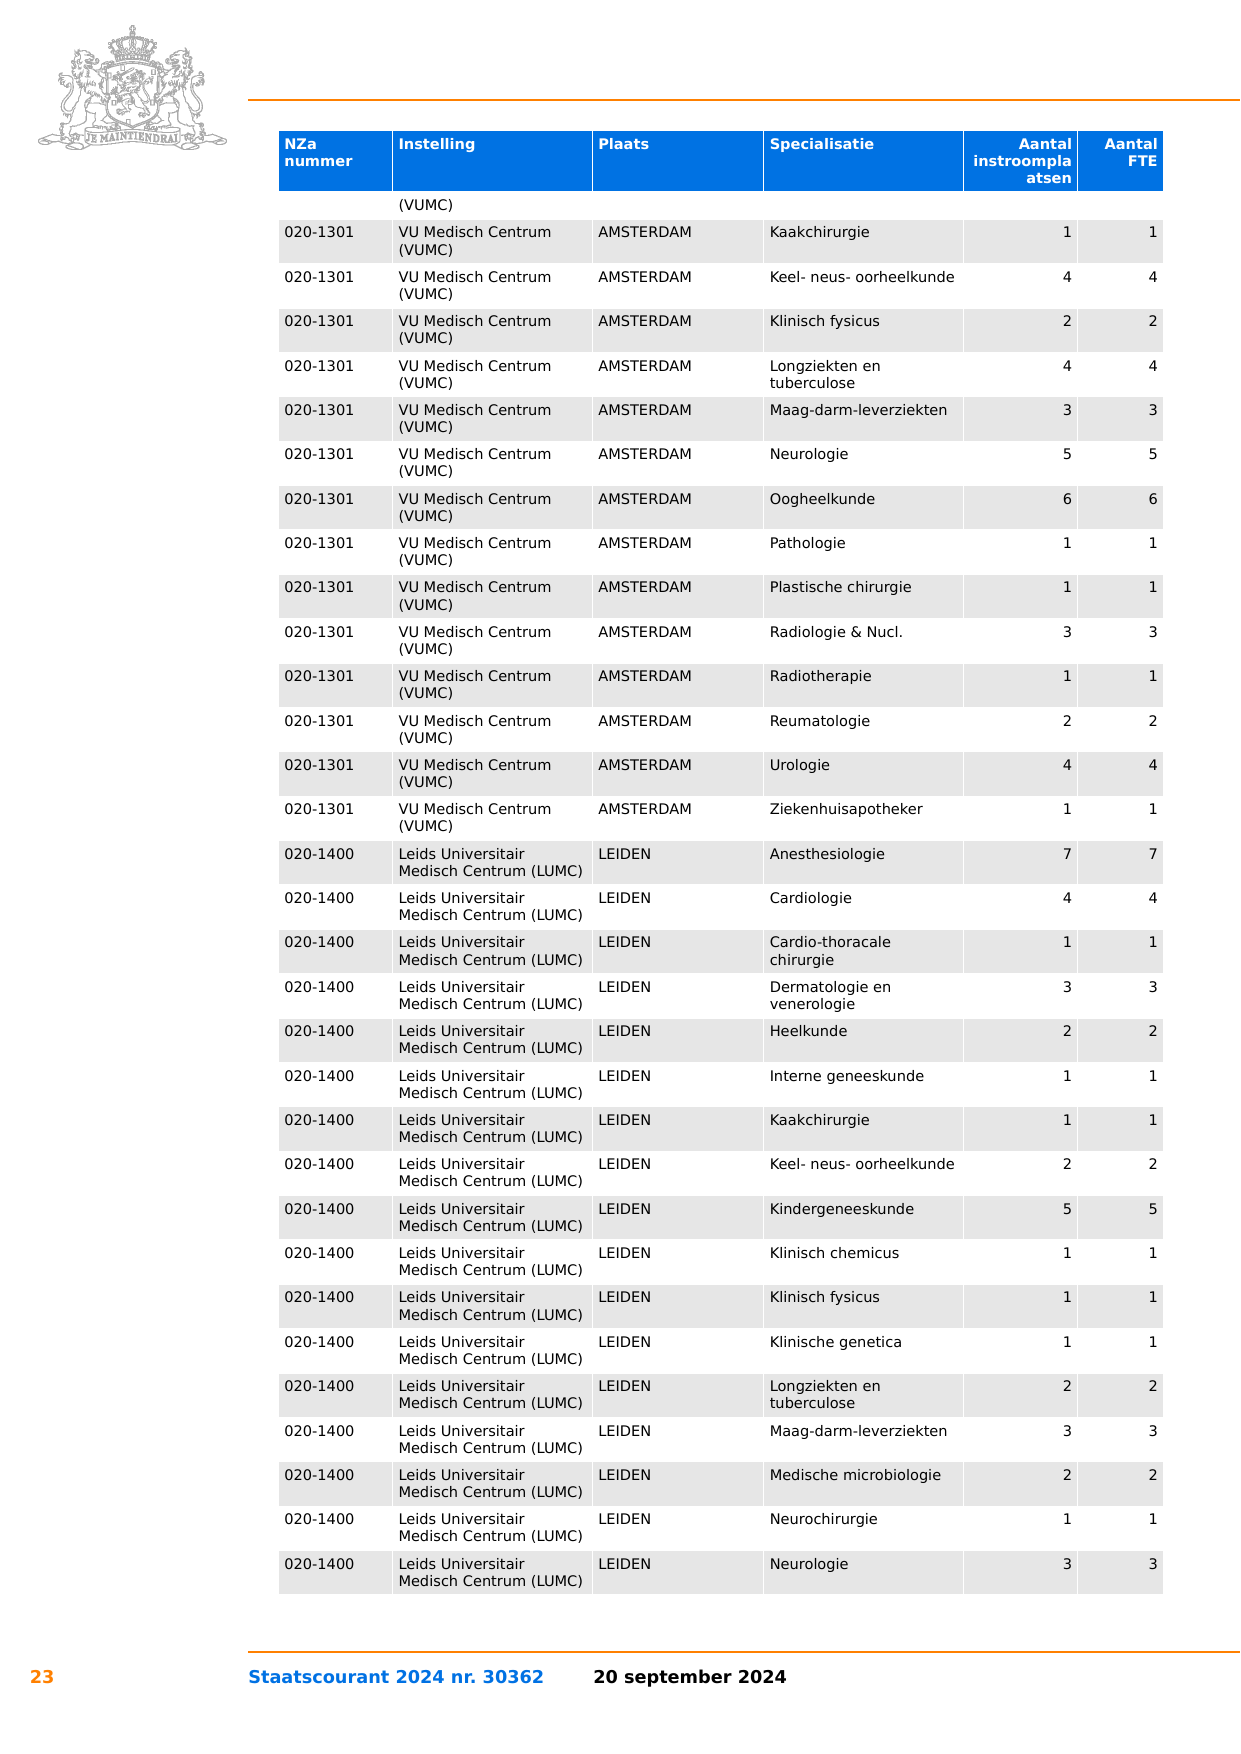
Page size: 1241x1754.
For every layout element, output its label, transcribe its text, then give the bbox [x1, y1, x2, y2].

table_cell Leids Universitair Medisch Centrum (LUMC) [393, 974, 592, 1017]
table_cell 020-1301 [279, 797, 392, 840]
table_cell Klinisch fysicus [764, 309, 963, 352]
table_cell LEIDEN [593, 974, 763, 1017]
table_cell Pathologie [764, 530, 963, 574]
table_cell LEIDEN [593, 1285, 763, 1328]
table_cell 2 [1078, 1019, 1163, 1062]
table_cell 1 [1078, 664, 1163, 707]
table_cell 2 [964, 1462, 1077, 1506]
table_cell 1 [964, 575, 1077, 618]
table_cell 020-1400 [279, 930, 392, 973]
table_cell LEIDEN [593, 1107, 763, 1151]
table_cell VU Medisch Centrum (VUMC) [393, 530, 592, 574]
table_cell 020-1301 [279, 353, 392, 396]
table_cell AMSTERDAM [593, 264, 763, 307]
table_cell 3 [1078, 619, 1163, 662]
table_cell Leids Universitair Medisch Centrum (LUMC) [393, 1374, 592, 1417]
table_cell Kaakchirurgie [764, 1107, 963, 1151]
table_cell 1 [964, 1285, 1077, 1328]
table_cell Leids Universitair Medisch Centrum (LUMC) [393, 841, 592, 884]
table_cell Klinische genetica [764, 1329, 963, 1372]
table_cell LEIDEN [593, 930, 763, 973]
table_cell 2 [964, 1374, 1077, 1417]
table_cell 1 [964, 220, 1077, 263]
table_cell 4 [1078, 264, 1163, 307]
table_cell 1 [964, 930, 1077, 973]
table_cell 4 [1078, 353, 1163, 396]
table_cell (VUMC) [393, 192, 592, 219]
table_cell Leids Universitair Medisch Centrum (LUMC) [393, 1196, 592, 1239]
table_cell Longziekten en tuberculose [764, 353, 963, 396]
table_cell Klinisch chemicus [764, 1240, 963, 1284]
table_cell Longziekten en tuberculose [764, 1374, 963, 1417]
table_cell 020-1301 [279, 264, 392, 307]
table_cell 020-1400 [279, 1196, 392, 1239]
table_cell 2 [1078, 708, 1163, 751]
table_cell LEIDEN [593, 1551, 763, 1594]
table_cell 2 [1078, 309, 1163, 352]
table_cell 7 [1078, 841, 1163, 884]
table_cell LEIDEN [593, 1329, 763, 1372]
picture [38, 25, 227, 150]
table_cell Cardio-thoracale chirurgie [764, 930, 963, 973]
table_cell VU Medisch Centrum (VUMC) [393, 664, 592, 707]
table_cell 7 [964, 841, 1077, 884]
table_cell 1 [1078, 1507, 1163, 1550]
table_cell AMSTERDAM [593, 397, 763, 441]
table_cell Neurochirurgie [764, 1507, 963, 1550]
table_cell 2 [964, 1019, 1077, 1062]
table_cell Keel- neus- oorheelkunde [764, 264, 963, 307]
table_cell 5 [964, 442, 1077, 485]
table_cell AMSTERDAM [593, 309, 763, 352]
table_cell 1 [1078, 1063, 1163, 1106]
table_cell 3 [964, 1418, 1077, 1461]
table_cell VU Medisch Centrum (VUMC) [393, 397, 592, 441]
table_cell 5 [1078, 1196, 1163, 1239]
table_header Instelling [393, 131, 592, 191]
table_cell LEIDEN [593, 1196, 763, 1239]
table_cell 1 [1078, 930, 1163, 973]
table_cell Reumatologie [764, 708, 963, 751]
table_cell Leids Universitair Medisch Centrum (LUMC) [393, 1063, 592, 1106]
table_cell Keel- neus- oorheelkunde [764, 1152, 963, 1195]
table_cell 2 [1078, 1152, 1163, 1195]
table_cell 1 [964, 664, 1077, 707]
table_cell 020-1301 [279, 442, 392, 485]
table_cell AMSTERDAM [593, 353, 763, 396]
table_cell 3 [964, 974, 1077, 1017]
table_cell 2 [1078, 1462, 1163, 1506]
table_cell Kaakchirurgie [764, 220, 963, 263]
table_cell Leids Universitair Medisch Centrum (LUMC) [393, 1507, 592, 1550]
table_cell 020-1400 [279, 1063, 392, 1106]
table_cell 020-1400 [279, 1462, 392, 1506]
table_cell VU Medisch Centrum (VUMC) [393, 486, 592, 529]
table_cell 1 [964, 530, 1077, 574]
table_cell 1 [1078, 220, 1163, 263]
table_cell 6 [1078, 486, 1163, 529]
table_cell Maag-darm-leverziekten [764, 397, 963, 441]
table_cell 020-1400 [279, 1240, 392, 1284]
table_cell VU Medisch Centrum (VUMC) [393, 752, 592, 796]
table_cell 020-1301 [279, 619, 392, 662]
table_cell [593, 192, 763, 219]
table_cell 2 [964, 708, 1077, 751]
table_cell Leids Universitair Medisch Centrum (LUMC) [393, 930, 592, 973]
table_header NZa nummer [279, 131, 392, 191]
table_cell 3 [964, 1551, 1077, 1594]
table_header Aantal FTE [1078, 131, 1163, 191]
table_cell LEIDEN [593, 1462, 763, 1506]
table_cell [279, 192, 392, 219]
table_cell AMSTERDAM [593, 664, 763, 707]
table_cell 020-1400 [279, 1019, 392, 1062]
table_cell 020-1301 [279, 397, 392, 441]
table_cell 020-1301 [279, 309, 392, 352]
table_cell LEIDEN [593, 1374, 763, 1417]
table_cell 4 [964, 264, 1077, 307]
table_cell 3 [964, 397, 1077, 441]
table_cell 5 [1078, 442, 1163, 485]
table_cell 6 [964, 486, 1077, 529]
table_cell 3 [1078, 974, 1163, 1017]
table_cell 020-1400 [279, 1418, 392, 1461]
table_cell 020-1301 [279, 530, 392, 574]
table_cell LEIDEN [593, 1063, 763, 1106]
table_cell Leids Universitair Medisch Centrum (LUMC) [393, 1329, 592, 1372]
table_cell VU Medisch Centrum (VUMC) [393, 220, 592, 263]
table_cell Leids Universitair Medisch Centrum (LUMC) [393, 1418, 592, 1461]
table_header Plaats [593, 131, 763, 191]
table_cell VU Medisch Centrum (VUMC) [393, 619, 592, 662]
table_cell [764, 192, 963, 219]
table_cell Plastische chirurgie [764, 575, 963, 618]
table_cell [964, 192, 1077, 219]
table_cell 1 [964, 1240, 1077, 1284]
table_cell Oogheelkunde [764, 486, 963, 529]
table_cell Leids Universitair Medisch Centrum (LUMC) [393, 885, 592, 929]
table_cell 4 [1078, 752, 1163, 796]
table_cell 1 [1078, 1107, 1163, 1151]
table_cell 1 [964, 797, 1077, 840]
table_cell Leids Universitair Medisch Centrum (LUMC) [393, 1107, 592, 1151]
table_cell 020-1400 [279, 974, 392, 1017]
table_cell 020-1301 [279, 752, 392, 796]
table_cell VU Medisch Centrum (VUMC) [393, 309, 592, 352]
table_cell 1 [1078, 797, 1163, 840]
table_cell 1 [964, 1329, 1077, 1372]
table_cell 1 [964, 1507, 1077, 1550]
table_cell Neurologie [764, 1551, 963, 1594]
table_cell 4 [964, 752, 1077, 796]
table_cell LEIDEN [593, 885, 763, 929]
table_cell 4 [964, 885, 1077, 929]
table_cell LEIDEN [593, 1418, 763, 1461]
table_cell 020-1400 [279, 1285, 392, 1328]
table_cell LEIDEN [593, 1019, 763, 1062]
table_cell Leids Universitair Medisch Centrum (LUMC) [393, 1285, 592, 1328]
table_cell 1 [964, 1063, 1077, 1106]
table_cell 1 [964, 1107, 1077, 1151]
table_cell 020-1400 [279, 1329, 392, 1372]
table_cell 5 [964, 1196, 1077, 1239]
table_cell 020-1301 [279, 664, 392, 707]
table_cell Klinisch fysicus [764, 1285, 963, 1328]
table_cell 1 [1078, 1329, 1163, 1372]
table_cell 020-1301 [279, 708, 392, 751]
table_header Aantal instroomplaatsen [964, 131, 1077, 191]
table_cell AMSTERDAM [593, 619, 763, 662]
table_cell 4 [964, 353, 1077, 396]
table_cell Leids Universitair Medisch Centrum (LUMC) [393, 1019, 592, 1062]
table_cell [1078, 192, 1163, 219]
table_cell Leids Universitair Medisch Centrum (LUMC) [393, 1240, 592, 1284]
table_cell Heelkunde [764, 1019, 963, 1062]
table_cell 020-1400 [279, 841, 392, 884]
table_cell Anesthesiologie [764, 841, 963, 884]
table_cell AMSTERDAM [593, 708, 763, 751]
table_cell VU Medisch Centrum (VUMC) [393, 708, 592, 751]
table_cell Maag-darm-leverziekten [764, 1418, 963, 1461]
table_cell LEIDEN [593, 1152, 763, 1195]
table_cell 3 [1078, 1418, 1163, 1461]
table_cell 020-1301 [279, 575, 392, 618]
table_cell 2 [964, 1152, 1077, 1195]
table_cell Neurologie [764, 442, 963, 485]
table_cell 020-1400 [279, 1152, 392, 1195]
table_cell Urologie [764, 752, 963, 796]
table_cell VU Medisch Centrum (VUMC) [393, 797, 592, 840]
table_cell 1 [1078, 575, 1163, 618]
table_cell Leids Universitair Medisch Centrum (LUMC) [393, 1152, 592, 1195]
table_header Specialisatie [764, 131, 963, 191]
table_cell 1 [1078, 1240, 1163, 1284]
table_cell LEIDEN [593, 1507, 763, 1550]
table_cell AMSTERDAM [593, 442, 763, 485]
table_cell AMSTERDAM [593, 220, 763, 263]
table_cell AMSTERDAM [593, 752, 763, 796]
table_cell AMSTERDAM [593, 797, 763, 840]
table_cell VU Medisch Centrum (VUMC) [393, 442, 592, 485]
table_cell 020-1301 [279, 220, 392, 263]
table_cell Cardiologie [764, 885, 963, 929]
table_cell Kindergeneeskunde [764, 1196, 963, 1239]
table_cell 020-1400 [279, 1507, 392, 1550]
table_cell 3 [964, 619, 1077, 662]
table_cell Leids Universitair Medisch Centrum (LUMC) [393, 1462, 592, 1506]
table_cell Radiologie & Nucl. [764, 619, 963, 662]
table_cell Dermatologie en venerologie [764, 974, 963, 1017]
table_cell AMSTERDAM [593, 486, 763, 529]
table_cell AMSTERDAM [593, 575, 763, 618]
table_cell Radiotherapie [764, 664, 963, 707]
table_cell 4 [1078, 885, 1163, 929]
table_cell VU Medisch Centrum (VUMC) [393, 575, 592, 618]
table_cell VU Medisch Centrum (VUMC) [393, 353, 592, 396]
table_cell 020-1400 [279, 885, 392, 929]
table_cell 020-1301 [279, 486, 392, 529]
table_cell 1 [1078, 1285, 1163, 1328]
table_cell AMSTERDAM [593, 530, 763, 574]
table_cell 020-1400 [279, 1107, 392, 1151]
table_cell 3 [1078, 1551, 1163, 1594]
table_cell 020-1400 [279, 1374, 392, 1417]
table_cell LEIDEN [593, 841, 763, 884]
table_cell Ziekenhuisapotheker [764, 797, 963, 840]
table_cell 2 [1078, 1374, 1163, 1417]
table_cell Leids Universitair Medisch Centrum (LUMC) [393, 1551, 592, 1594]
table_cell VU Medisch Centrum (VUMC) [393, 264, 592, 307]
table_cell 2 [964, 309, 1077, 352]
table_cell LEIDEN [593, 1240, 763, 1284]
table_cell Medische microbiologie [764, 1462, 963, 1506]
table_cell 3 [1078, 397, 1163, 441]
table_cell 1 [1078, 530, 1163, 574]
table_cell Interne geneeskunde [764, 1063, 963, 1106]
table_cell 020-1400 [279, 1551, 392, 1594]
